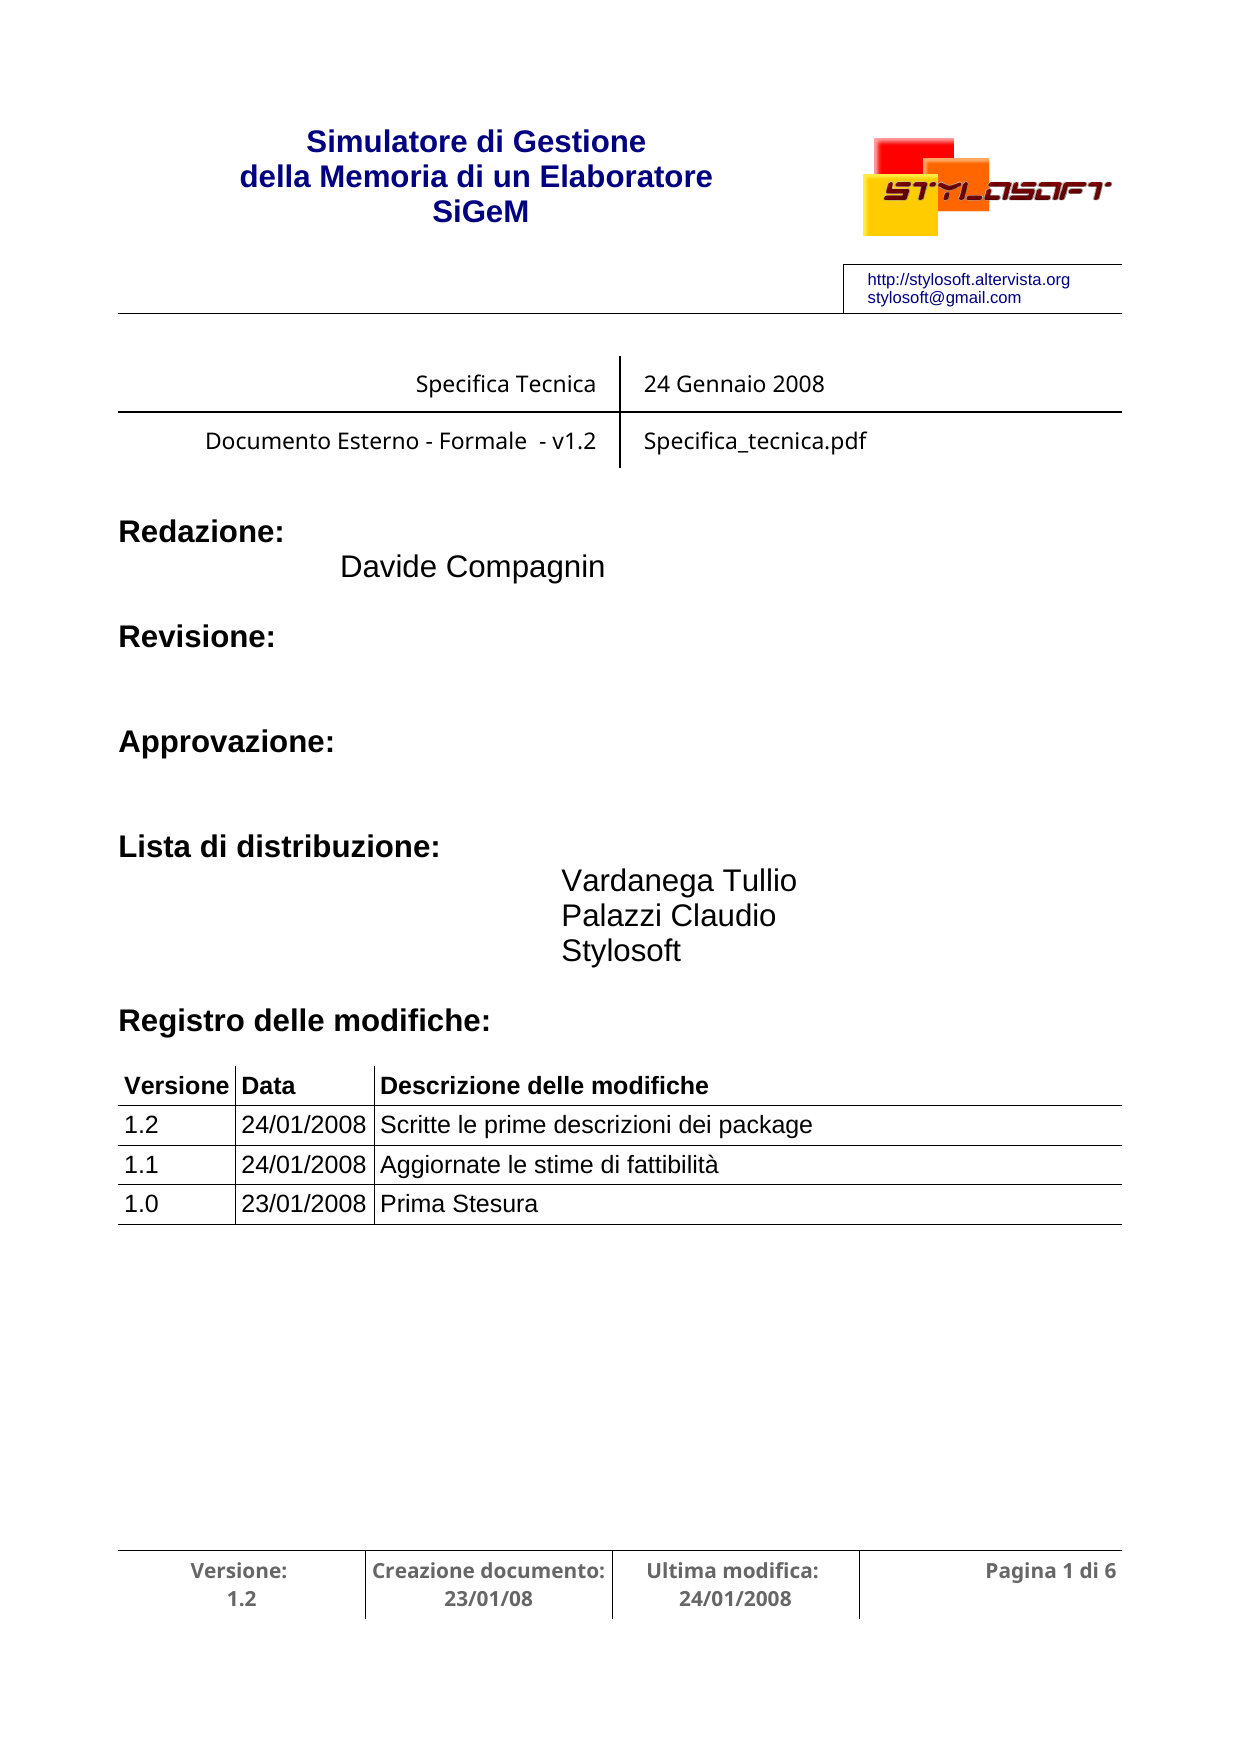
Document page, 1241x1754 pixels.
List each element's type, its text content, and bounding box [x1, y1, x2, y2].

text Davide Compagnin [118, 549, 1122, 584]
text Palazzi Claudio [118, 898, 1122, 933]
text Registro delle modifiche: [118, 1003, 1122, 1038]
table_cell Aggiornate le stime di fattibilità [375, 1146, 1122, 1184]
table_header Versione [118, 1066, 235, 1105]
table_cell 23/01/2008 [236, 1185, 374, 1224]
picture [848, 123, 1117, 247]
table_cell Specifica_tecnica.pdf [621, 413, 1122, 468]
table_cell Prima Stesura [375, 1185, 1122, 1224]
table_header Descrizione delle modifiche [375, 1066, 1122, 1105]
text Vardanega Tullio [118, 863, 1122, 898]
text Revisione: [118, 619, 1122, 654]
text Redazione: [118, 514, 1122, 549]
table_cell 24/01/2008 [236, 1106, 374, 1145]
text Approvazione: [118, 724, 1122, 759]
table_cell 1.1 [118, 1146, 235, 1184]
table_header Data [236, 1066, 374, 1105]
table_cell Scritte le prime descrizioni dei package [375, 1106, 1122, 1145]
table_header Specifica Tecnica [118, 356, 619, 411]
table_cell 1.2 [118, 1106, 235, 1145]
table_cell Documento Esterno - Formale - v1.2 [118, 413, 619, 468]
table_cell 1.0 [118, 1185, 235, 1224]
text Lista di distribuzione: [118, 829, 1122, 863]
table_cell 24/01/2008 [236, 1146, 374, 1184]
table_header 24 Gennaio 2008 [621, 356, 1122, 411]
text Stylosoft [118, 933, 1122, 968]
